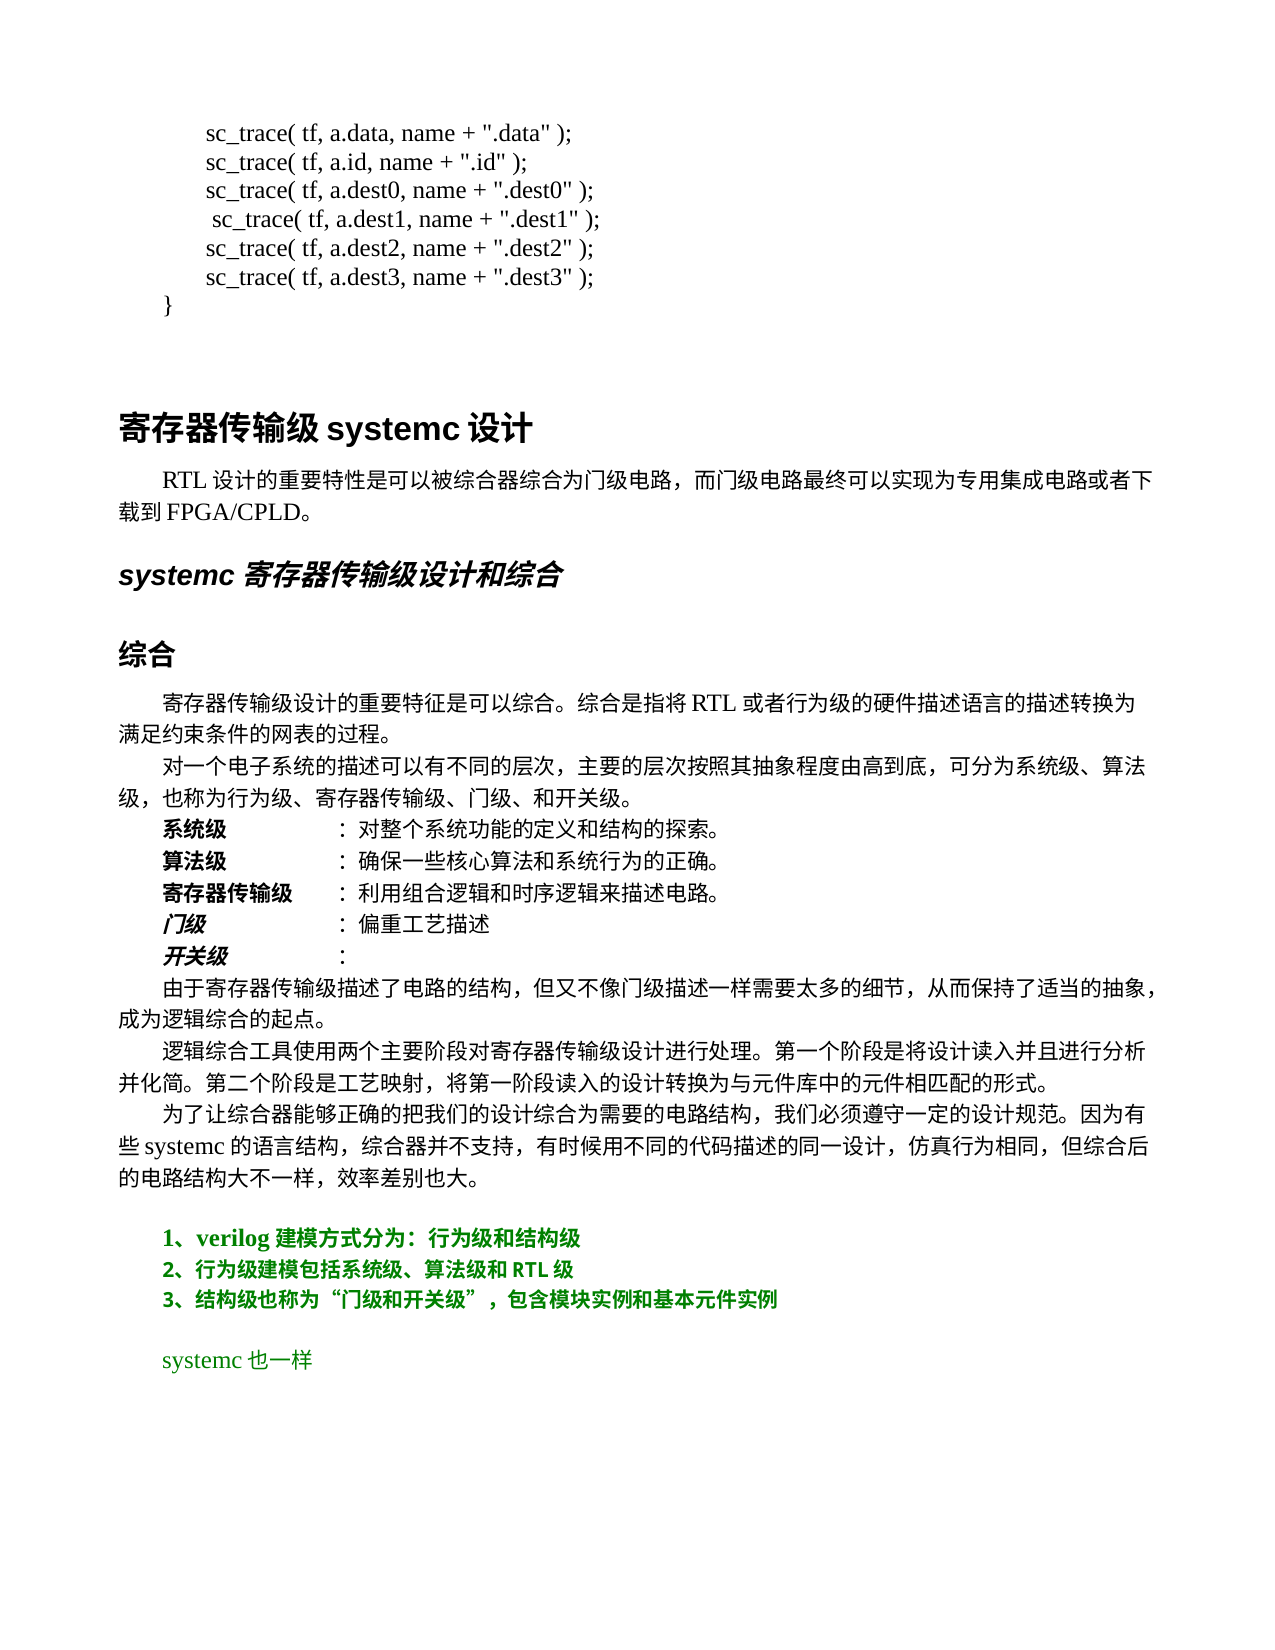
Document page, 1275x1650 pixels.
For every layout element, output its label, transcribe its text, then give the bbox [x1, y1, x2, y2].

text 寄存器传输级设计的重要特征是可以综合。综合是指将RTL或者行为级的硬件描述语言的描述转换为满足约束条件的网表的过程。 [118, 686, 1157, 749]
text sc_trace( tf, a.id, name + ".id" ); [118, 147, 1157, 176]
text 3、结构级也称为“门级和开关级”，包含模块实例和基本元件实例 [118, 1283, 1157, 1313]
text sc_trace( tf, a.dest1, name + ".dest1" ); [118, 204, 1157, 233]
text 系统级 ：对整个系统功能的定义和结构的探索。 [118, 812, 1157, 844]
text 算法级 ：确保一些核心算法和系统行为的正确。 [118, 844, 1157, 876]
text 对一个电子系统的描述可以有不同的层次，主要的层次按照其抽象程度由高到底，可分为系统级、算法级，也称为行为级、寄存器传输级、门级、和开关级。 [118, 749, 1157, 812]
text 由于寄存器传输级描述了电路的结构，但又不像门级描述一样需要太多的细节，从而保持了适当的抽象，成为逻辑综合的起点。 [118, 971, 1157, 1034]
text RTL设计的重要特性是可以被综合器综合为门级电路，而门级电路最终可以实现为专用集成电路或者下载到FPGA/CPLD。 [118, 463, 1157, 526]
text systemc也一样 [118, 1343, 1157, 1375]
text } [118, 291, 1157, 319]
text sc_trace( tf, a.dest0, name + ".dest0" ); [118, 176, 1157, 204]
text sc_trace( tf, a.dest2, name + ".dest2" ); [118, 233, 1157, 262]
subtitle 综合 [118, 631, 1157, 673]
text 1、verilog建模方式分为：行为级和结构级 [118, 1221, 1157, 1253]
text 开关级 ： [118, 939, 1157, 971]
text 门级 ：偏重工艺描述 [118, 907, 1157, 939]
text 2、行为级建模包括系统级、算法级和RTL级 [118, 1253, 1157, 1283]
text 为了让综合器能够正确的把我们的设计综合为需要的电路结构，我们必须遵守一定的设计规范。因为有些systemc的语言结构，综合器并不支持，有时候用不同的代码描述的同一设计，仿真行为相同，但综合后的电路结构大不一样，效率差别也大。 [118, 1097, 1157, 1192]
text sc_trace( tf, a.dest3, name + ".dest3" ); [118, 262, 1157, 291]
subtitle systemc寄存器传输级设计和综合 [118, 551, 1157, 593]
text sc_trace( tf, a.data, name + ".data" ); [118, 118, 1157, 147]
text 逻辑综合工具使用两个主要阶段对寄存器传输级设计进行处理。第一个阶段是将设计读入并且进行分析并化简。第二个阶段是工艺映射，将第一阶段读入的设计转换为与元件库中的元件相匹配的形式。 [118, 1034, 1157, 1097]
subtitle 寄存器传输级systemc设计 [118, 402, 1157, 450]
text 寄存器传输级 ：利用组合逻辑和时序逻辑来描述电路。 [118, 876, 1157, 907]
